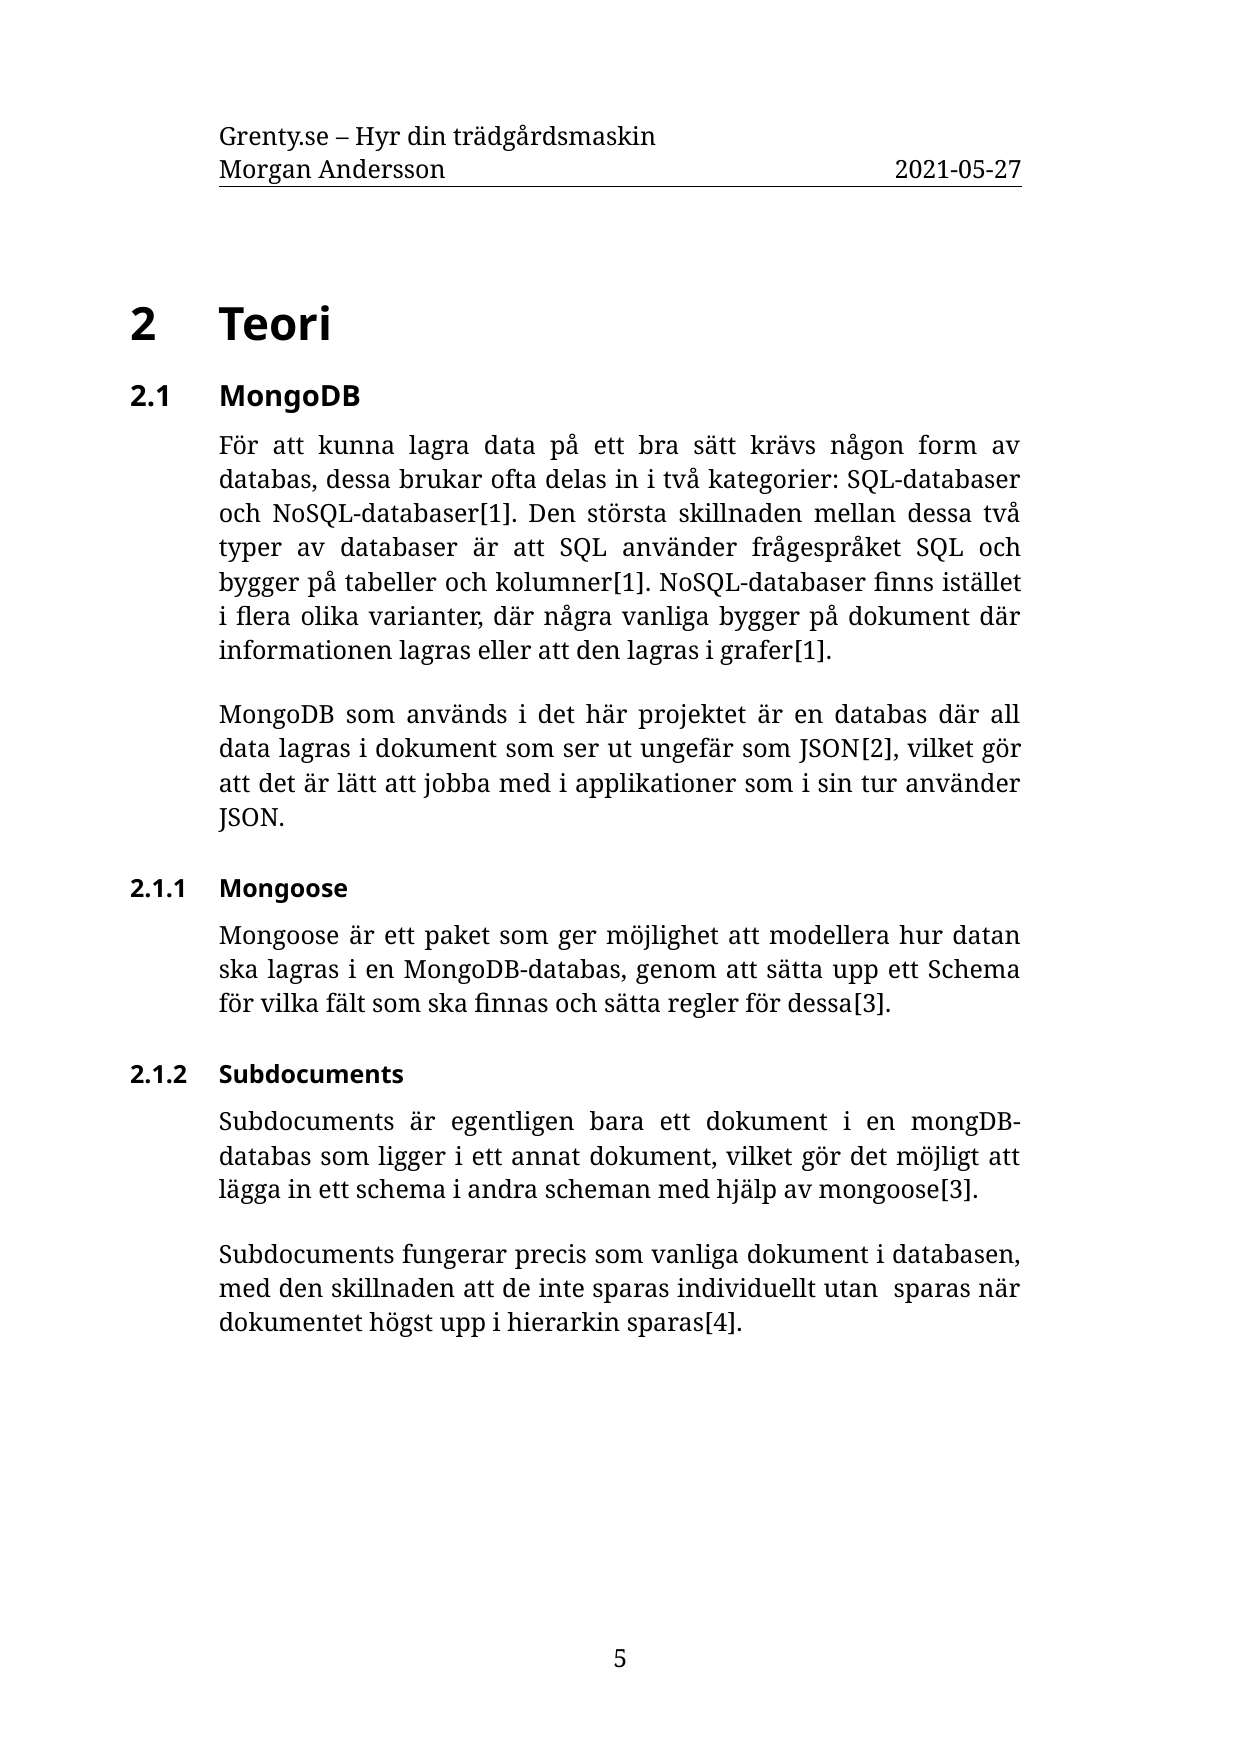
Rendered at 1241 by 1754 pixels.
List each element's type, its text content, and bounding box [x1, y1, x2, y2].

text Subdocuments fungerar precis som vanliga dokument i databasen, med den skillnaden att de inte sparas individuellt utan sparas när dokumentet högst upp i hierarkin sparas[4]. [218, 1237, 1022, 1339]
subtitle Mongoose [130, 871, 1022, 904]
subtitle MongoDB [130, 375, 1022, 415]
text Mongoose är ett paket som ger möjlighet att modellera hur datan ska lagras i en MongoDB-databas, genom att sätta upp ett Schema för vilka fält som ska finnas och sätta regler för dessa[3]. [218, 918, 1022, 1020]
text Subdocuments är egentligen bara ett dokument i en mongDB-databas som ligger i ett annat dokument, vilket gör det möjligt att lägga in ett schema i andra scheman med hjälp av mongoose[3]. [218, 1104, 1022, 1206]
subtitle Subdocuments [130, 1057, 1022, 1091]
text MongoDB som används i det här projektet är en databas där all data lagras i dokument som ser ut ungefär som JSON[2], vilket gör att det är lätt att jobba med i applikationer som i sin tur använder JSON. [218, 697, 1022, 833]
text För att kunna lagra data på ett bra sätt krävs någon form av databas, dessa brukar ofta delas in i två kategorier: SQL-databaser och NoSQL-databaser[1]. Den största skillnaden mellan dessa två typer av databaser är att SQL använder frågespråket SQL och bygger på tabeller och kolumner[1]. NoSQL-databaser finns istället i flera olika varianter, där några vanliga bygger på dokument där informationen lagras eller att den lagras i grafer[1]. [218, 428, 1022, 666]
subtitle Teori [130, 291, 1022, 353]
